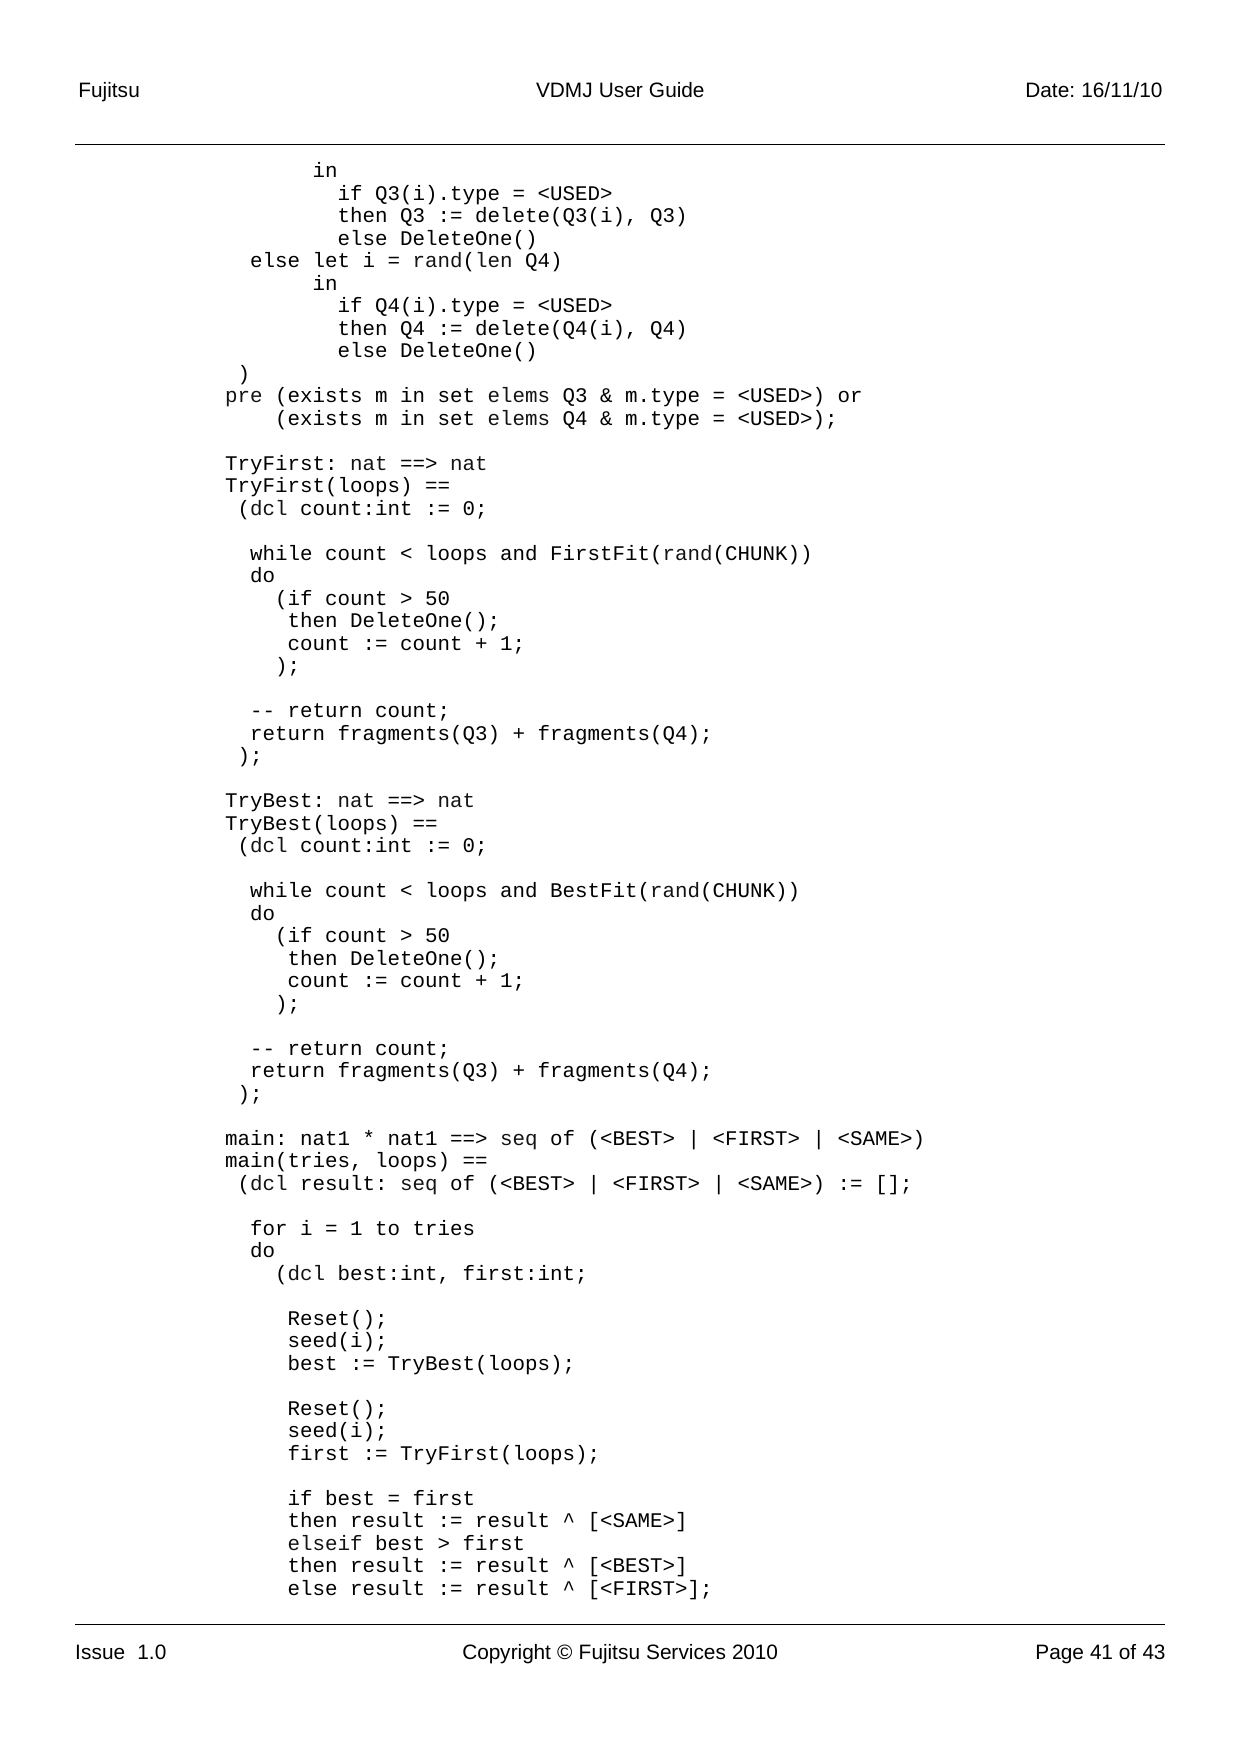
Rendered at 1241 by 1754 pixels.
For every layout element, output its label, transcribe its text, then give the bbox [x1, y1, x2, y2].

text if Q4(i).type = <USED> [225, 295, 1165, 317]
text ); [225, 745, 1165, 767]
text then Q3 := delete(Q3(i), Q3) [225, 205, 1165, 227]
text ); [225, 992, 1165, 1015]
text (dcl best:int, first:int; [225, 1262, 1165, 1285]
text then Q4 := delete(Q4(i), Q4) [225, 317, 1165, 340]
text else let i = rand(len Q4) [225, 250, 1165, 272]
text count := count + 1; [225, 970, 1165, 992]
text while count < loops and FirstFit(rand(CHUNK)) [225, 542, 1165, 565]
text TryBest: nat ==> nat [225, 790, 1165, 812]
text Reset(); [225, 1307, 1165, 1330]
text best := TryBest(loops); [225, 1352, 1165, 1375]
text if best = first [225, 1487, 1165, 1510]
text (dcl result: seq of (<BEST> | <FIRST> | <SAME>) := []; [225, 1172, 1165, 1195]
text then DeleteOne(); [225, 610, 1165, 632]
text ); [225, 655, 1165, 677]
text do [225, 902, 1165, 925]
text -- return count; [225, 1037, 1165, 1060]
text TryBest(loops) == [225, 812, 1165, 835]
text pre (exists m in set elems Q3 & m.type = <USED>) or [225, 385, 1165, 407]
text TryFirst: nat ==> nat [225, 452, 1165, 475]
text (if count > 50 [225, 587, 1165, 610]
text (if count > 50 [225, 925, 1165, 947]
text in [225, 160, 1165, 182]
text then result := result ^ [<BEST>] [225, 1555, 1165, 1577]
text count := count + 1; [225, 632, 1165, 655]
text else DeleteOne() [225, 227, 1165, 250]
text else result := result ^ [<FIRST>]; [225, 1577, 1165, 1600]
text seed(i); [225, 1330, 1165, 1352]
text return fragments(Q3) + fragments(Q4); [225, 1060, 1165, 1082]
text in [225, 272, 1165, 295]
text do [225, 1240, 1165, 1262]
text ) [225, 362, 1165, 385]
text (dcl count:int := 0; [225, 497, 1165, 520]
text then DeleteOne(); [225, 947, 1165, 970]
text do [225, 565, 1165, 587]
text Reset(); [225, 1397, 1165, 1420]
text first := TryFirst(loops); [225, 1442, 1165, 1465]
text (dcl count:int := 0; [225, 835, 1165, 857]
text (exists m in set elems Q4 & m.type = <USED>); [225, 407, 1165, 430]
text main: nat1 * nat1 ==> seq of (<BEST> | <FIRST> | <SAME>) [225, 1127, 1165, 1150]
text seed(i); [225, 1420, 1165, 1442]
text -- return count; [225, 700, 1165, 722]
text if Q3(i).type = <USED> [225, 182, 1165, 205]
text ); [225, 1082, 1165, 1105]
text return fragments(Q3) + fragments(Q4); [225, 722, 1165, 745]
text while count < loops and BestFit(rand(CHUNK)) [225, 880, 1165, 902]
text then result := result ^ [<SAME>] [225, 1510, 1165, 1532]
text else DeleteOne() [225, 340, 1165, 362]
text main(tries, loops) == [225, 1150, 1165, 1172]
text elseif best > first [225, 1532, 1165, 1555]
text for i = 1 to tries [225, 1217, 1165, 1240]
text TryFirst(loops) == [225, 475, 1165, 497]
